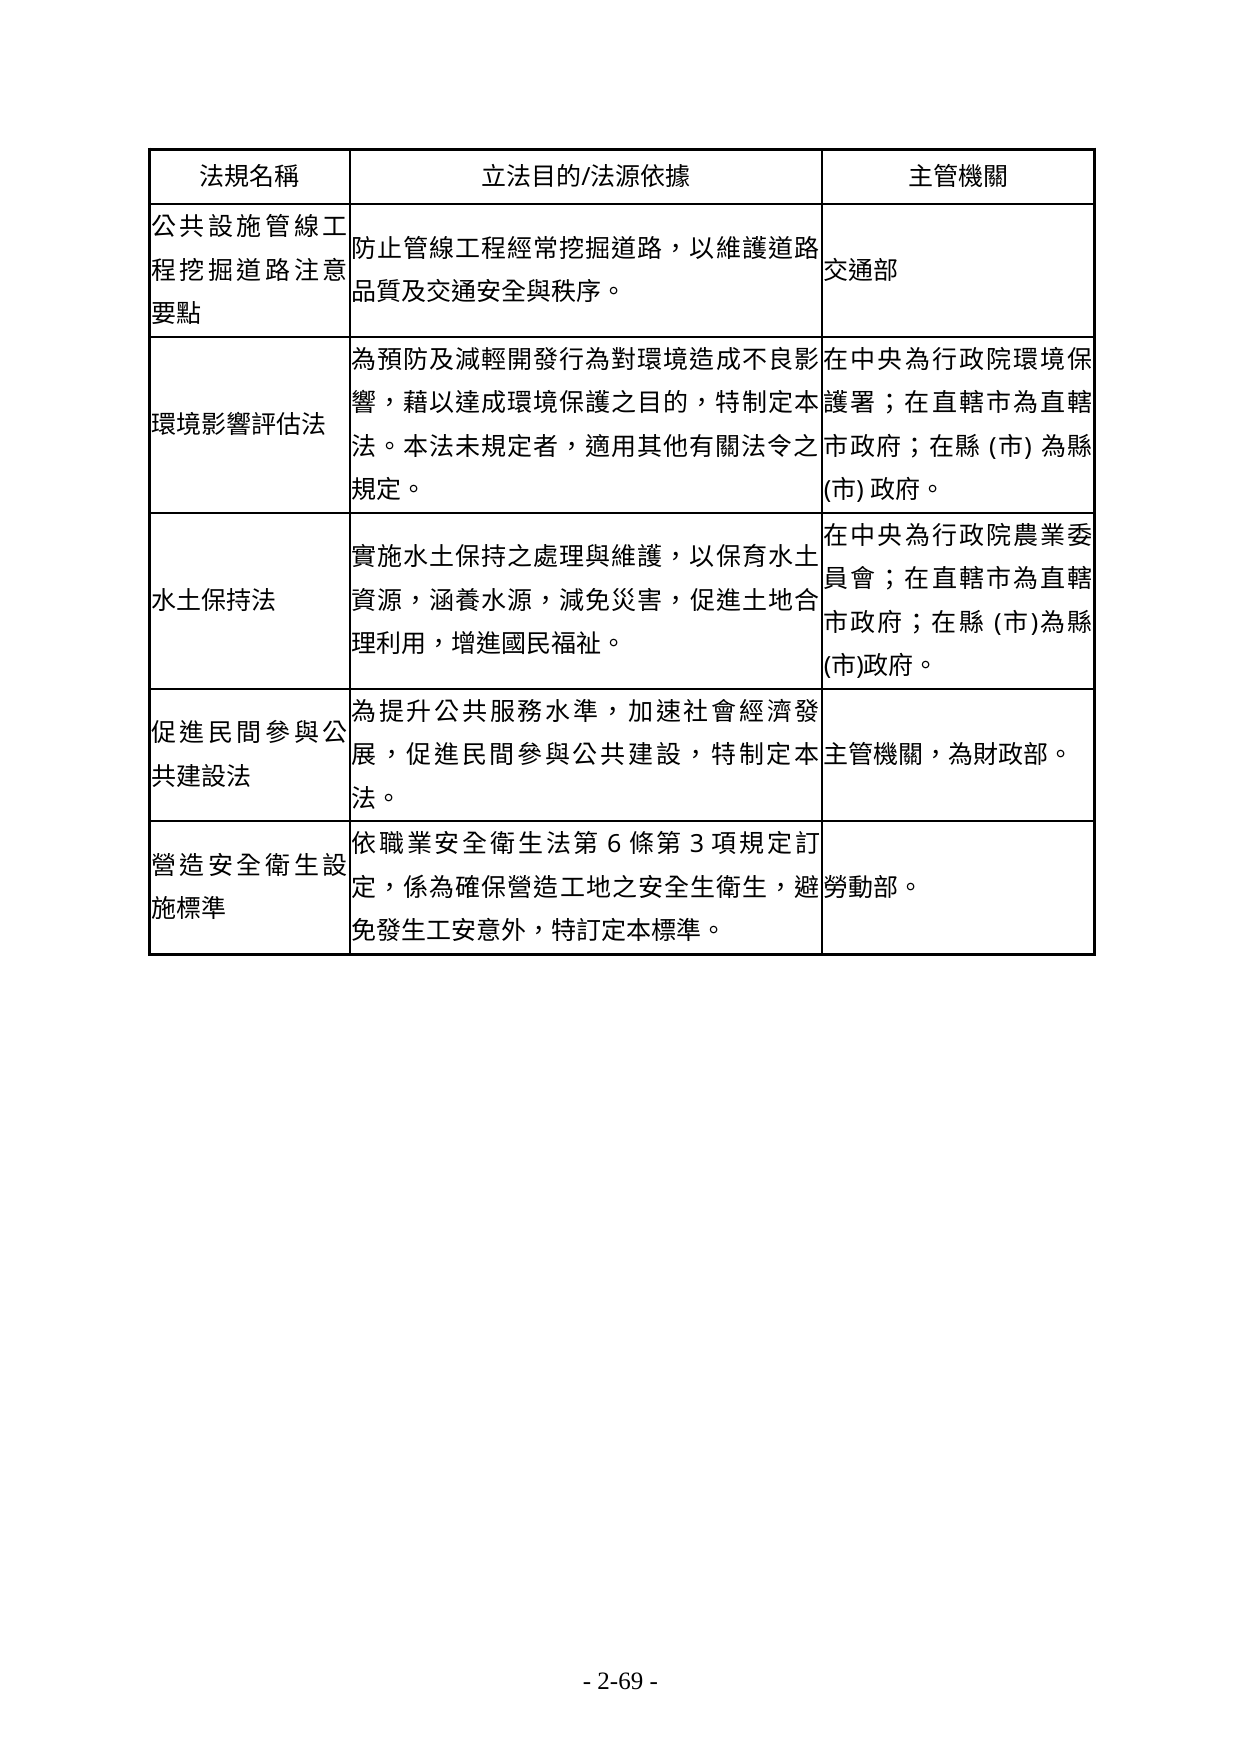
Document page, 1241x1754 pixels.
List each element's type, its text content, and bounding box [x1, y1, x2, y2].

table_cell 環境影響評估法 [151, 338, 349, 512]
table_cell 為預防及減輕開發行為對環境造成不良影響，藉以達成環境保護之目的，特制定本法。本法未規定者，適用其他有關法令之規定。 [351, 338, 821, 512]
table_header 法規名稱 [151, 151, 349, 203]
table_cell 在中央為行政院農業委員會；在直轄市為直轄市政府；在縣 (市)為縣(市)政府。 [823, 514, 1093, 687]
table_cell 依職業安全衛生法第6條第3項規定訂定，係為確保營造工地之安全生衛生，避免發生工安意外，特訂定本標準。 [351, 822, 821, 952]
table_header 主管機關 [823, 151, 1093, 203]
table_cell 實施水土保持之處理與維護，以保育水土資源，涵養水源，減免災害，促進土地合理利用，增進國民福祉。 [351, 514, 821, 687]
table_cell 交通部 [823, 205, 1093, 336]
table_cell 為提升公共服務水準，加速社會經濟發展，促進民間參與公共建設，特制定本法。 [351, 690, 821, 820]
table_cell 主管機關，為財政部。 [823, 690, 1093, 820]
table_cell 防止管線工程經常挖掘道路，以維護道路品質及交通安全與秩序。 [351, 205, 821, 336]
table_header 立法目的/法源依據 [351, 151, 821, 203]
table_cell 營造安全衛生設施標準 [151, 822, 349, 952]
table_cell 勞動部。 [823, 822, 1093, 952]
table_cell 促進民間參與公共建設法 [151, 690, 349, 820]
table_cell 在中央為行政院環境保護署；在直轄市為直轄市政府；在縣 (市) 為縣 (市) 政府。 [823, 338, 1093, 512]
table_cell 公共設施管線工程挖掘道路注意要點 [151, 205, 349, 336]
table_cell 水土保持法 [151, 514, 349, 687]
